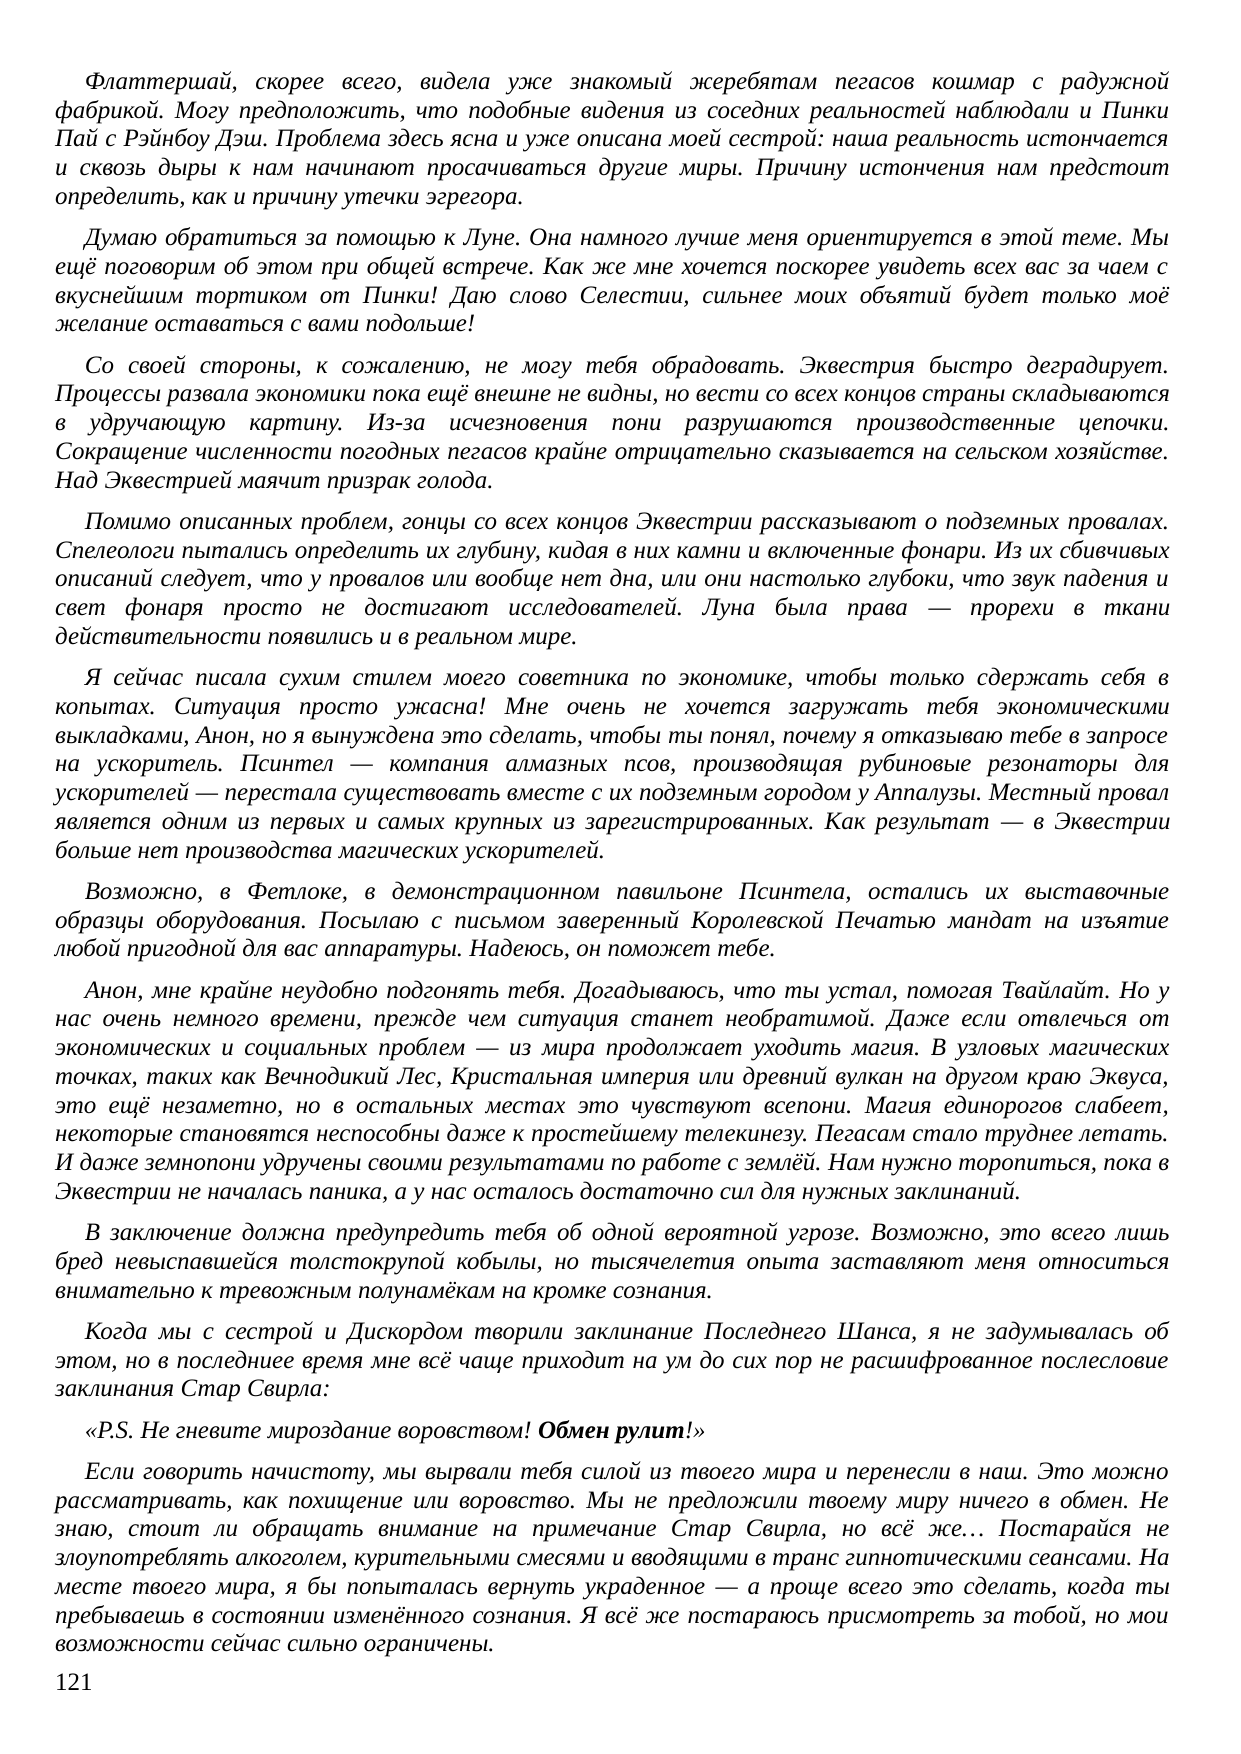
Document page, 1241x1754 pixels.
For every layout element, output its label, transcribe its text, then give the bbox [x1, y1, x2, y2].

text Анон, мне крайне неудобно подгонять тебя. Догадываюсь, что ты устал, помогая Твайлайт. Но у нас очень немного времени, прежде чем ситуация станет необратимой. Даже если отвлечься от экономических и социальных проблем — из мира продолжает уходить магия. В узловых магических точках, таких как Вечнодикий Лес, Кристальная империя или древний вулкан на другом краю Эквуса, это ещё незаметно, но в остальных местах это чувствуют всепони. Магия единорогов слабеет, некоторые становятся неспособны даже к простейшему телекинезу. Пегасам стало труднее летать. И даже земнопони удручены своими результатами по работе с землёй. Нам нужно торопиться, пока в Эквестрии не началась паника, а у нас осталось достаточно сил для нужных заклинаний. [55, 975, 1173, 1205]
text Когда мы с сестрой и Дискордом творили заклинание Последнего Шанса, я не задумывалась об этом, но в последниее время мне всё чаще приходит на ум до сих пор не расшифрованное послесловие заклинания Стар Свирла: [55, 1316, 1173, 1402]
text Думаю обратиться за помощью к Луне. Она намного лучше меня ориентируется в этой теме. Мы ещё поговорим об этом при общей встрече. Как же мне хочется поскорее увидеть всех вас за чаем с вкуснейшим тортиком от Пинки! Даю слово Селестии, сильнее моих объятий будет только моё желание оставаться с вами подольше! [55, 222, 1173, 337]
text Я сейчас писала сухим стилем моего советника по экономике, чтобы только сдержать себя в копытах. Ситуация просто ужасна! Мне очень не хочется загружать тебя экономическими выкладками, Анон, но я вынуждена это сделать, чтобы ты понял, почему я отказываю тебе в запросе на ускоритель. Псинтел — компания алмазных псов, производящая рубиновые резонаторы для ускорителей — перестала существовать вместе с их подземным городом у Аппалузы. Местный провал является одним из первых и самых крупных из зарегистрированных. Как результат — в Эквестрии больше нет производства магических ускорителей. [55, 662, 1173, 863]
text Флаттершай, скорее всего, видела уже знакомый жеребятам пегасов кошмар с радужной фабрикой. Могу предположить, что подобные видения из соседних реальностей наблюдали и Пинки Пай с Рэйнбоу Дэш. Проблема здесь ясна и уже описана моей сестрой: наша реальность истончается и сквозь дыры к нам начинают просачиваться другие миры. Причину истончения нам предстоит определить, как и причину утечки эгрегора. [55, 66, 1173, 210]
text В заключение должна предупредить тебя об одной вероятной угрозе. Возможно, это всего лишь бред невыспавшейся толстокрупой кобылы, но тысячелетия опыта заставляют меня относиться внимательно к тревожным полунамёкам на кромке сознания. [55, 1217, 1173, 1303]
text Возможно, в Фетлоке, в демонстрационном павильоне Псинтела, остались их выставочные образцы оборудования. Посылаю с письмом заверенный Королевской Печатью мандат на изъятие любой пригодной для вас аппаратуры. Надеюсь, он поможет тебе. [55, 876, 1173, 962]
text Со своей стороны, к сожалению, не могу тебя обрадовать. Эквестрия быстро деградирует. Процессы развала экономики пока ещё внешне не видны, но вести со всех концов страны складываются в удручающую картину. Из-за исчезновения пони разрушаются производственные цепочки. Сокращение численности погодных пегасов крайне отрицательно сказывается на сельском хозяйстве. Над Эквестрией маячит призрак голода. [55, 350, 1173, 493]
text «P.S. Не гневите мироздание воровством! Обмен рулит!» [55, 1415, 1173, 1443]
text Если говорить начистоту, мы вырвали тебя силой из твоего мира и перенесли в наш. Это можно рассматривать, как похищение или воровство. Мы не предложили твоему миру ничего в обмен. Не знаю, стоит ли обращать внимание на примечание Стар Свирла, но всё же… Постарайся не злоупотреблять алкоголем, курительными смесями и вводящими в транс гипнотическими сеансами. На месте твоего мира, я бы попыталась вернуть украденное — а проще всего это сделать, когда ты пребываешь в состоянии изменённого сознания. Я всё же постараюсь присмотреть за тобой, но мои возможности сейчас сильно ограничены. [55, 1456, 1173, 1657]
text Помимо описанных проблем, гонцы со всех концов Эквестрии рассказывают о подземных провалах. Спелеологи пытались определить их глубину, кидая в них камни и включенные фонари. Из их сбивчивых описаний следует, что у провалов или вообще нет дна, или они настолько глубоки, что звук падения и свет фонаря просто не достигают исследователей. Луна была права — прорехи в ткани действительности появились и в реальном мире. [55, 506, 1173, 650]
